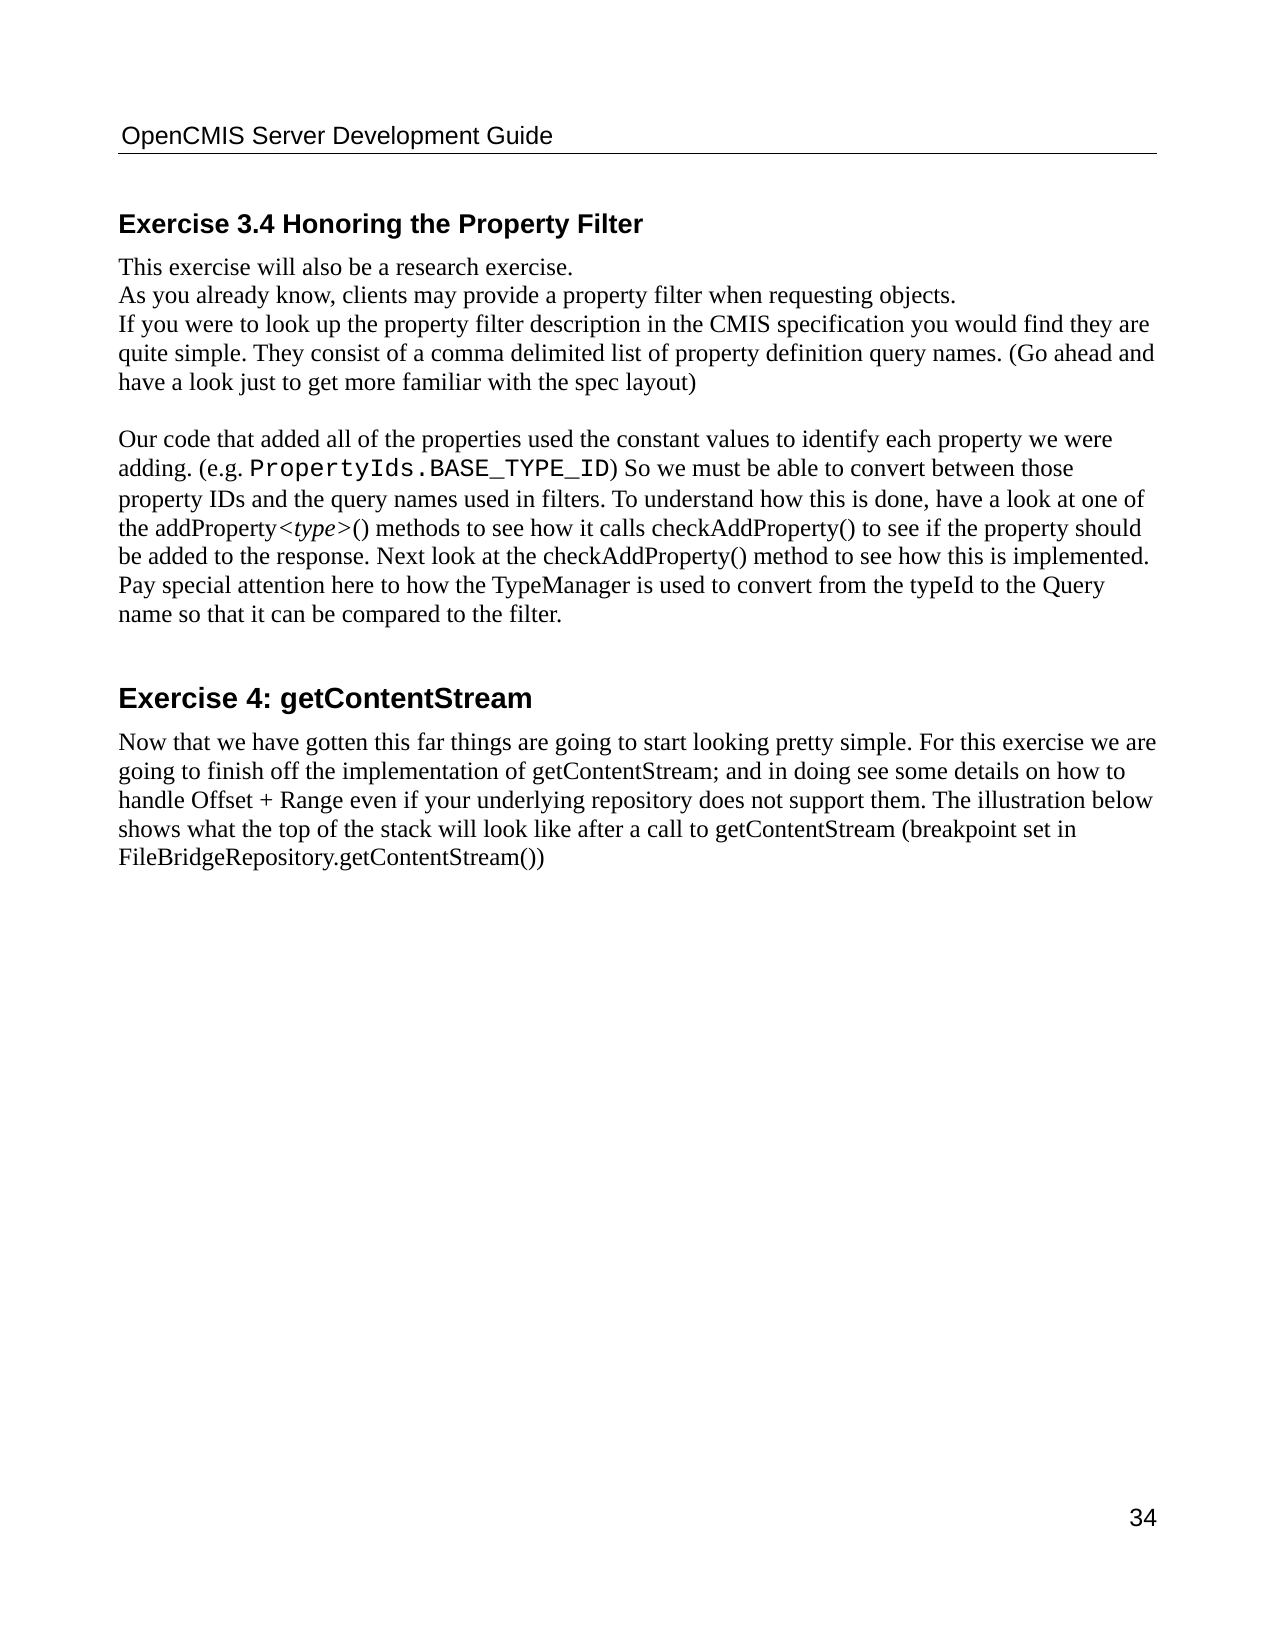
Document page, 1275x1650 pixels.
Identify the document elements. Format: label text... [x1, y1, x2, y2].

subtitle Exercise 4: getContentStream [118, 681, 1157, 715]
text If you were to look up the property filter description in the CMIS specification you would find they are quite simple. They consist of a comma delimited list of property definition query names. (Go ahead and have a look just to get more familiar with the spec layout) [118, 309, 1157, 396]
text As you already know, clients may provide a property filter when requesting objects. [118, 281, 1157, 309]
text Now that we have gotten this far things are going to start looking pretty simple. For this exercise we are going to finish off the implementation of getContentStream; and in doing see some details on how to handle Offset + Range even if your underlying repository does not support them. The illustration below shows what the top of the stack will look like after a call to getContentStream (breakpoint set in FileBridgeRepository.getContentStream()) [118, 727, 1157, 871]
text Our code that added all of the properties used the constant values to identify each property we were adding. (e.g. PropertyIds.BASE_TYPE_ID) So we must be able to convert between those property IDs and the query names used in filters. To understand how this is done, have a look at one of the addProperty<type>() methods to see how it calls checkAddProperty() to see if the property should be added to the response. Next look at the checkAddProperty() method to see how this is implemented. Pay special attention here to how the TypeManager is used to convert from the typeId to the Query name so that it can be compared to the filter. [118, 424, 1157, 628]
subtitle Exercise 3.4 Honoring the Property Filter [118, 208, 1157, 239]
text This exercise will also be a research exercise. [118, 252, 1157, 281]
